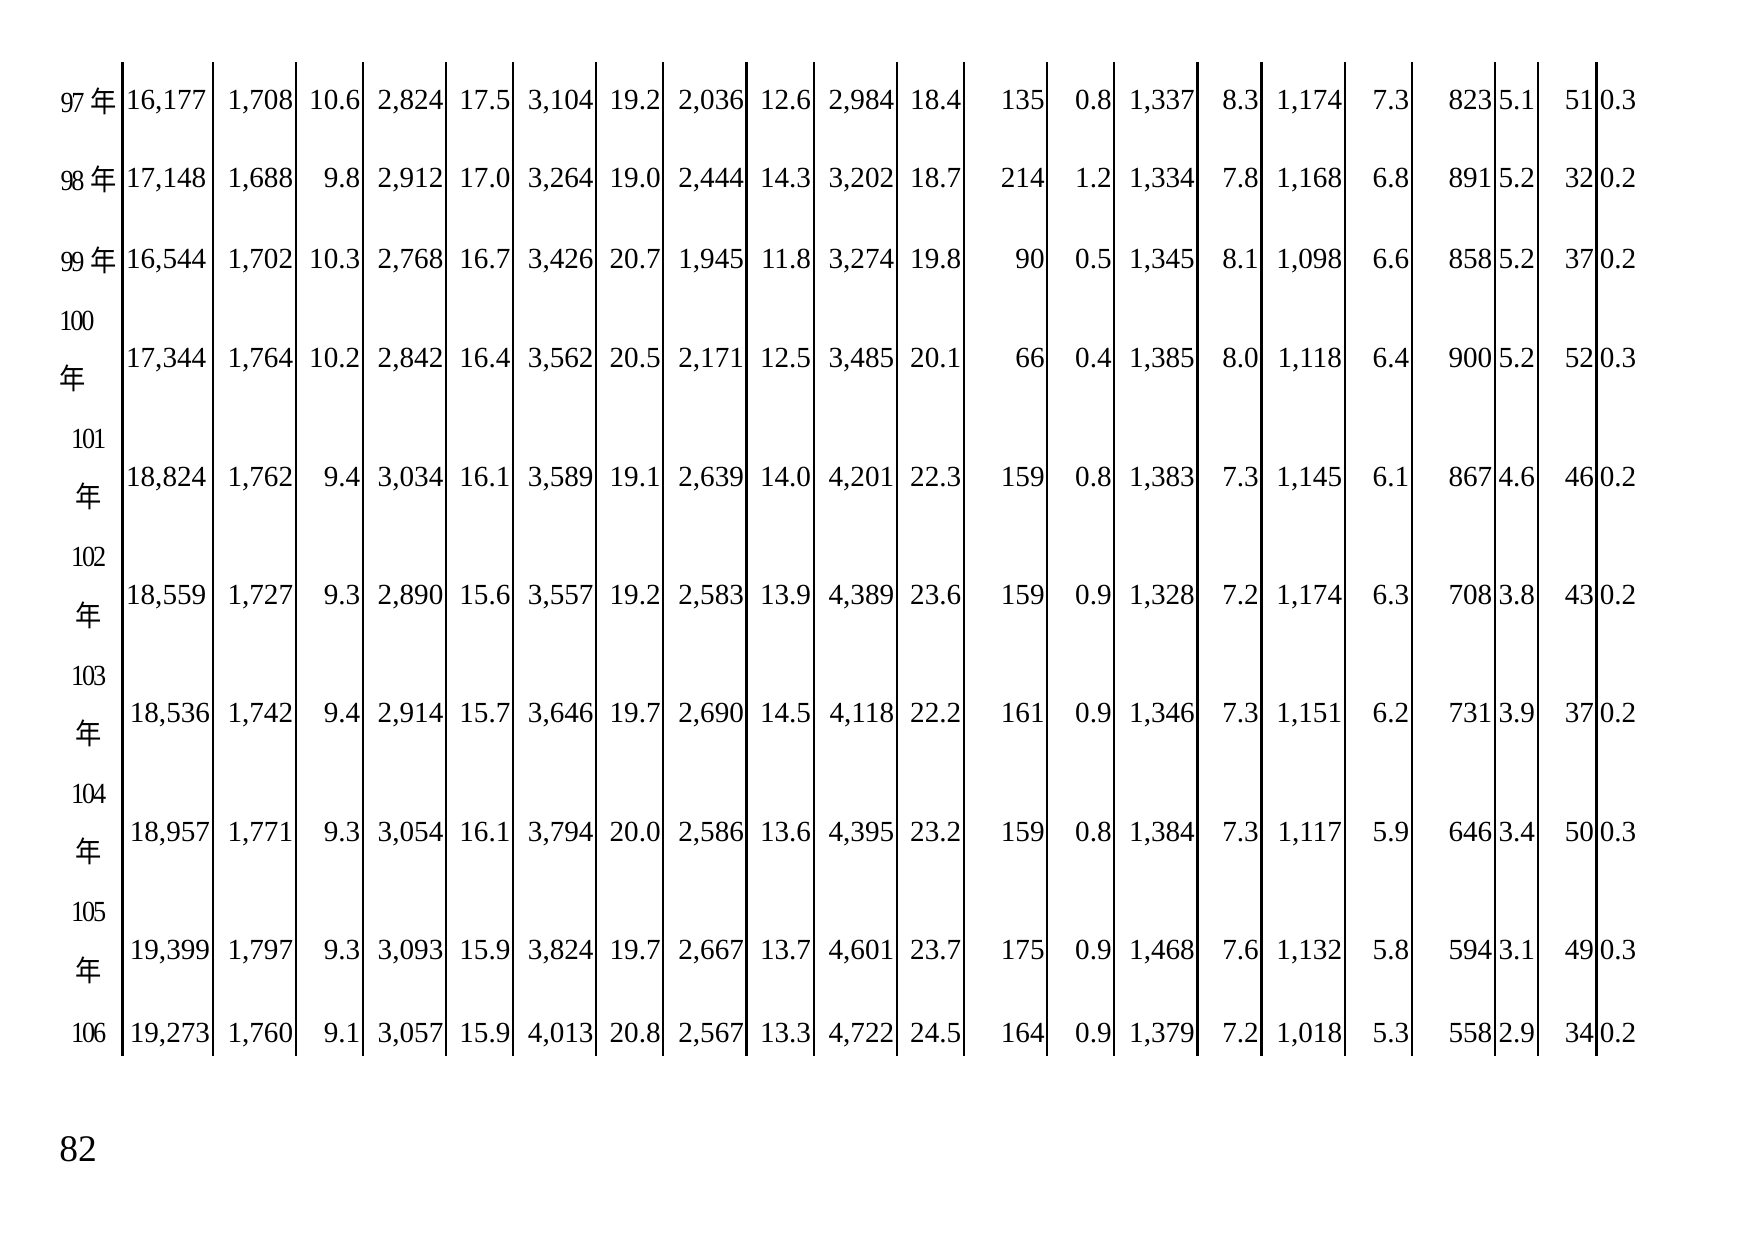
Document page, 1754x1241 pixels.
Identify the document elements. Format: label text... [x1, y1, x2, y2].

table_cell 5.8 [1346, 890, 1411, 1009]
table_cell 0.2 [1598, 417, 1639, 535]
table_cell 18.7 [898, 137, 963, 218]
table_cell 1,771 [214, 772, 295, 890]
table_cell 3,057 [364, 1009, 445, 1056]
table_cell 90 [965, 218, 1046, 299]
table_cell 1,385 [1115, 299, 1196, 417]
table_cell 1,117 [1263, 772, 1344, 890]
table_cell 17,148 [124, 137, 212, 218]
table_cell 0.3 [1598, 62, 1639, 137]
table_cell 2,567 [664, 1009, 745, 1056]
table_cell 18,536 [124, 654, 212, 772]
table_cell 13.7 [748, 890, 813, 1009]
table_cell 10.2 [297, 299, 362, 417]
table_cell 106 [56, 1009, 121, 1056]
table_cell 2,690 [664, 654, 745, 772]
table_cell 1,764 [214, 299, 295, 417]
table_cell 20.8 [597, 1009, 662, 1056]
table_cell 1,118 [1263, 299, 1344, 417]
table_cell 37 [1539, 654, 1595, 772]
table_cell 19,273 [124, 1009, 212, 1056]
table_cell 1,760 [214, 1009, 295, 1056]
table_cell 7.3 [1199, 417, 1260, 535]
table_cell 19.2 [597, 535, 662, 654]
table_cell 7.6 [1199, 890, 1260, 1009]
table_cell 1.2 [1048, 137, 1113, 218]
table_cell 20.0 [597, 772, 662, 890]
table_cell 1,708 [214, 62, 295, 137]
table_cell 1,334 [1115, 137, 1196, 218]
table_cell 3,562 [514, 299, 595, 417]
table_cell 159 [965, 772, 1046, 890]
table_cell 9.4 [297, 417, 362, 535]
table_cell 49 [1539, 890, 1595, 1009]
table_cell 1,383 [1115, 417, 1196, 535]
table_cell 1,468 [1115, 890, 1196, 1009]
table_cell 105年 [56, 890, 121, 1009]
table_cell 135 [965, 62, 1046, 137]
table_cell 100年 [56, 299, 121, 417]
table_cell 15.7 [447, 654, 512, 772]
table_cell 3,824 [514, 890, 595, 1009]
table_cell 99年 [56, 218, 121, 299]
table_cell 0.2 [1598, 535, 1639, 654]
table_cell 6.8 [1346, 137, 1411, 218]
table_cell 2,444 [664, 137, 745, 218]
table_cell 2,667 [664, 890, 745, 1009]
table_cell 1,174 [1263, 535, 1344, 654]
table_cell 0.8 [1048, 417, 1113, 535]
table_cell 7.3 [1346, 62, 1411, 137]
table_cell 214 [965, 137, 1046, 218]
table_cell 18,559 [124, 535, 212, 654]
table_cell 1,762 [214, 417, 295, 535]
table_cell 32 [1539, 137, 1595, 218]
table_cell 3,646 [514, 654, 595, 772]
table_cell 19.7 [597, 654, 662, 772]
table_cell 0.3 [1598, 772, 1639, 890]
table_cell 891 [1413, 137, 1494, 218]
table_cell 161 [965, 654, 1046, 772]
table_cell 3.8 [1496, 535, 1537, 654]
table_cell 50 [1539, 772, 1595, 890]
table_cell 2,583 [664, 535, 745, 654]
table_cell 1,151 [1263, 654, 1344, 772]
table_cell 17.0 [447, 137, 512, 218]
table_cell 51 [1539, 62, 1595, 137]
table_cell 3,264 [514, 137, 595, 218]
table_cell 18.4 [898, 62, 963, 137]
table_cell 37 [1539, 218, 1595, 299]
table_cell 4,395 [815, 772, 896, 890]
table_cell 4,201 [815, 417, 896, 535]
table_cell 9.3 [297, 772, 362, 890]
table_cell 9.4 [297, 654, 362, 772]
table_cell 24.5 [898, 1009, 963, 1056]
table_cell 17,344 [124, 299, 212, 417]
table_cell 22.2 [898, 654, 963, 772]
table_cell 103年 [56, 654, 121, 772]
table_cell 20.7 [597, 218, 662, 299]
table_cell 1,945 [664, 218, 745, 299]
table_cell 10.3 [297, 218, 362, 299]
table_cell 19,399 [124, 890, 212, 1009]
table_cell 0.3 [1598, 299, 1639, 417]
table_cell 2,171 [664, 299, 745, 417]
table_cell 8.3 [1199, 62, 1260, 137]
table_cell 13.9 [748, 535, 813, 654]
table_cell 0.2 [1598, 137, 1639, 218]
table_cell 1,345 [1115, 218, 1196, 299]
table_cell 52 [1539, 299, 1595, 417]
table_cell 5.2 [1496, 299, 1537, 417]
table_cell 14.0 [748, 417, 813, 535]
table_cell 1,132 [1263, 890, 1344, 1009]
table_cell 22.3 [898, 417, 963, 535]
table_cell 9.3 [297, 535, 362, 654]
table_cell 16.1 [447, 417, 512, 535]
table_cell 6.3 [1346, 535, 1411, 654]
table_cell 3,557 [514, 535, 595, 654]
table_cell 3,093 [364, 890, 445, 1009]
table_cell 2,914 [364, 654, 445, 772]
table_cell 4.6 [1496, 417, 1537, 535]
table_cell 102年 [56, 535, 121, 654]
table_cell 2,824 [364, 62, 445, 137]
table_cell 0.8 [1048, 62, 1113, 137]
table_cell 43 [1539, 535, 1595, 654]
table_cell 6.1 [1346, 417, 1411, 535]
table_cell 7.3 [1199, 772, 1260, 890]
table_cell 1,688 [214, 137, 295, 218]
table_cell 3.4 [1496, 772, 1537, 890]
table_cell 12.5 [748, 299, 813, 417]
table_cell 6.6 [1346, 218, 1411, 299]
table_cell 14.5 [748, 654, 813, 772]
table_cell 7.2 [1199, 1009, 1260, 1056]
table_cell 9.8 [297, 137, 362, 218]
table_cell 646 [1413, 772, 1494, 890]
table_cell 0.9 [1048, 1009, 1113, 1056]
table_cell 8.0 [1199, 299, 1260, 417]
table_cell 13.6 [748, 772, 813, 890]
table_cell 0.9 [1048, 890, 1113, 1009]
table_cell 164 [965, 1009, 1046, 1056]
table_cell 16.1 [447, 772, 512, 890]
table_cell 1,379 [1115, 1009, 1196, 1056]
table_cell 2,842 [364, 299, 445, 417]
table_cell 1,346 [1115, 654, 1196, 772]
table_cell 1,328 [1115, 535, 1196, 654]
table_cell 159 [965, 417, 1046, 535]
table_cell 9.3 [297, 890, 362, 1009]
table_cell 19.0 [597, 137, 662, 218]
table_cell 1,145 [1263, 417, 1344, 535]
table_cell 104年 [56, 772, 121, 890]
table_cell 19.7 [597, 890, 662, 1009]
table_cell 2,984 [815, 62, 896, 137]
table_cell 1,742 [214, 654, 295, 772]
table_cell 1,797 [214, 890, 295, 1009]
table_cell 867 [1413, 417, 1494, 535]
table_cell 2,912 [364, 137, 445, 218]
table_cell 13.3 [748, 1009, 813, 1056]
table_cell 0.2 [1598, 1009, 1639, 1056]
table_cell 1,174 [1263, 62, 1344, 137]
table_cell 900 [1413, 299, 1494, 417]
table_cell 0.5 [1048, 218, 1113, 299]
table_cell 10.6 [297, 62, 362, 137]
table_cell 3.1 [1496, 890, 1537, 1009]
table_cell 3,054 [364, 772, 445, 890]
table_cell 12.6 [748, 62, 813, 137]
table_cell 2,036 [664, 62, 745, 137]
table_cell 0.2 [1598, 654, 1639, 772]
table_cell 3,104 [514, 62, 595, 137]
table_cell 0.2 [1598, 218, 1639, 299]
table_cell 98年 [56, 137, 121, 218]
table_cell 23.6 [898, 535, 963, 654]
table_cell 708 [1413, 535, 1494, 654]
table_cell 16,177 [124, 62, 212, 137]
table_cell 1,702 [214, 218, 295, 299]
table_cell 7.8 [1199, 137, 1260, 218]
table_cell 66 [965, 299, 1046, 417]
table_cell 858 [1413, 218, 1494, 299]
table_cell 6.2 [1346, 654, 1411, 772]
table_cell 11.8 [748, 218, 813, 299]
table_cell 5.9 [1346, 772, 1411, 890]
table_cell 2,768 [364, 218, 445, 299]
table_cell 1,384 [1115, 772, 1196, 890]
table_cell 15.9 [447, 890, 512, 1009]
table_cell 731 [1413, 654, 1494, 772]
table_cell 3,589 [514, 417, 595, 535]
table_cell 18,957 [124, 772, 212, 890]
table_cell 6.4 [1346, 299, 1411, 417]
table_cell 823 [1413, 62, 1494, 137]
table_cell 19.1 [597, 417, 662, 535]
table_cell 16,544 [124, 218, 212, 299]
table_cell 1,098 [1263, 218, 1344, 299]
table_cell 5.3 [1346, 1009, 1411, 1056]
table_cell 2,639 [664, 417, 745, 535]
table_cell 3.9 [1496, 654, 1537, 772]
table_cell 3,485 [815, 299, 896, 417]
table_cell 175 [965, 890, 1046, 1009]
table_cell 5.2 [1496, 137, 1537, 218]
table_cell 3,202 [815, 137, 896, 218]
table_cell 4,118 [815, 654, 896, 772]
table_cell 3,034 [364, 417, 445, 535]
table_cell 5.2 [1496, 218, 1537, 299]
table_cell 3,794 [514, 772, 595, 890]
table_cell 558 [1413, 1009, 1494, 1056]
table_cell 0.9 [1048, 654, 1113, 772]
table_cell 15.9 [447, 1009, 512, 1056]
table_cell 18,824 [124, 417, 212, 535]
table_cell 17.5 [447, 62, 512, 137]
table_cell 34 [1539, 1009, 1595, 1056]
table_cell 14.3 [748, 137, 813, 218]
table_cell 97年 [56, 62, 121, 137]
table_cell 0.3 [1598, 890, 1639, 1009]
table_cell 15.6 [447, 535, 512, 654]
table_cell 1,018 [1263, 1009, 1344, 1056]
table_cell 594 [1413, 890, 1494, 1009]
table_cell 1,727 [214, 535, 295, 654]
table_cell 2,890 [364, 535, 445, 654]
table_cell 0.9 [1048, 535, 1113, 654]
table_cell 4,722 [815, 1009, 896, 1056]
table_cell 8.1 [1199, 218, 1260, 299]
table_cell 7.2 [1199, 535, 1260, 654]
table_cell 4,013 [514, 1009, 595, 1056]
table_cell 7.3 [1199, 654, 1260, 772]
table_cell 9.1 [297, 1009, 362, 1056]
table_cell 4,389 [815, 535, 896, 654]
table_cell 3,426 [514, 218, 595, 299]
table_cell 20.5 [597, 299, 662, 417]
table_cell 101年 [56, 417, 121, 535]
table_cell 4,601 [815, 890, 896, 1009]
table_cell 3,274 [815, 218, 896, 299]
table_cell 0.4 [1048, 299, 1113, 417]
table_cell 159 [965, 535, 1046, 654]
table_cell 0.8 [1048, 772, 1113, 890]
table_cell 5.1 [1496, 62, 1537, 137]
table_cell 19.8 [898, 218, 963, 299]
table_cell 16.7 [447, 218, 512, 299]
table_cell 19.2 [597, 62, 662, 137]
table_cell 23.2 [898, 772, 963, 890]
table_cell 20.1 [898, 299, 963, 417]
table_cell 1,337 [1115, 62, 1196, 137]
table_cell 1,168 [1263, 137, 1344, 218]
table_cell 2,586 [664, 772, 745, 890]
table_cell 46 [1539, 417, 1595, 535]
table_cell 2.9 [1496, 1009, 1537, 1056]
table_cell 23.7 [898, 890, 963, 1009]
table_cell 16.4 [447, 299, 512, 417]
